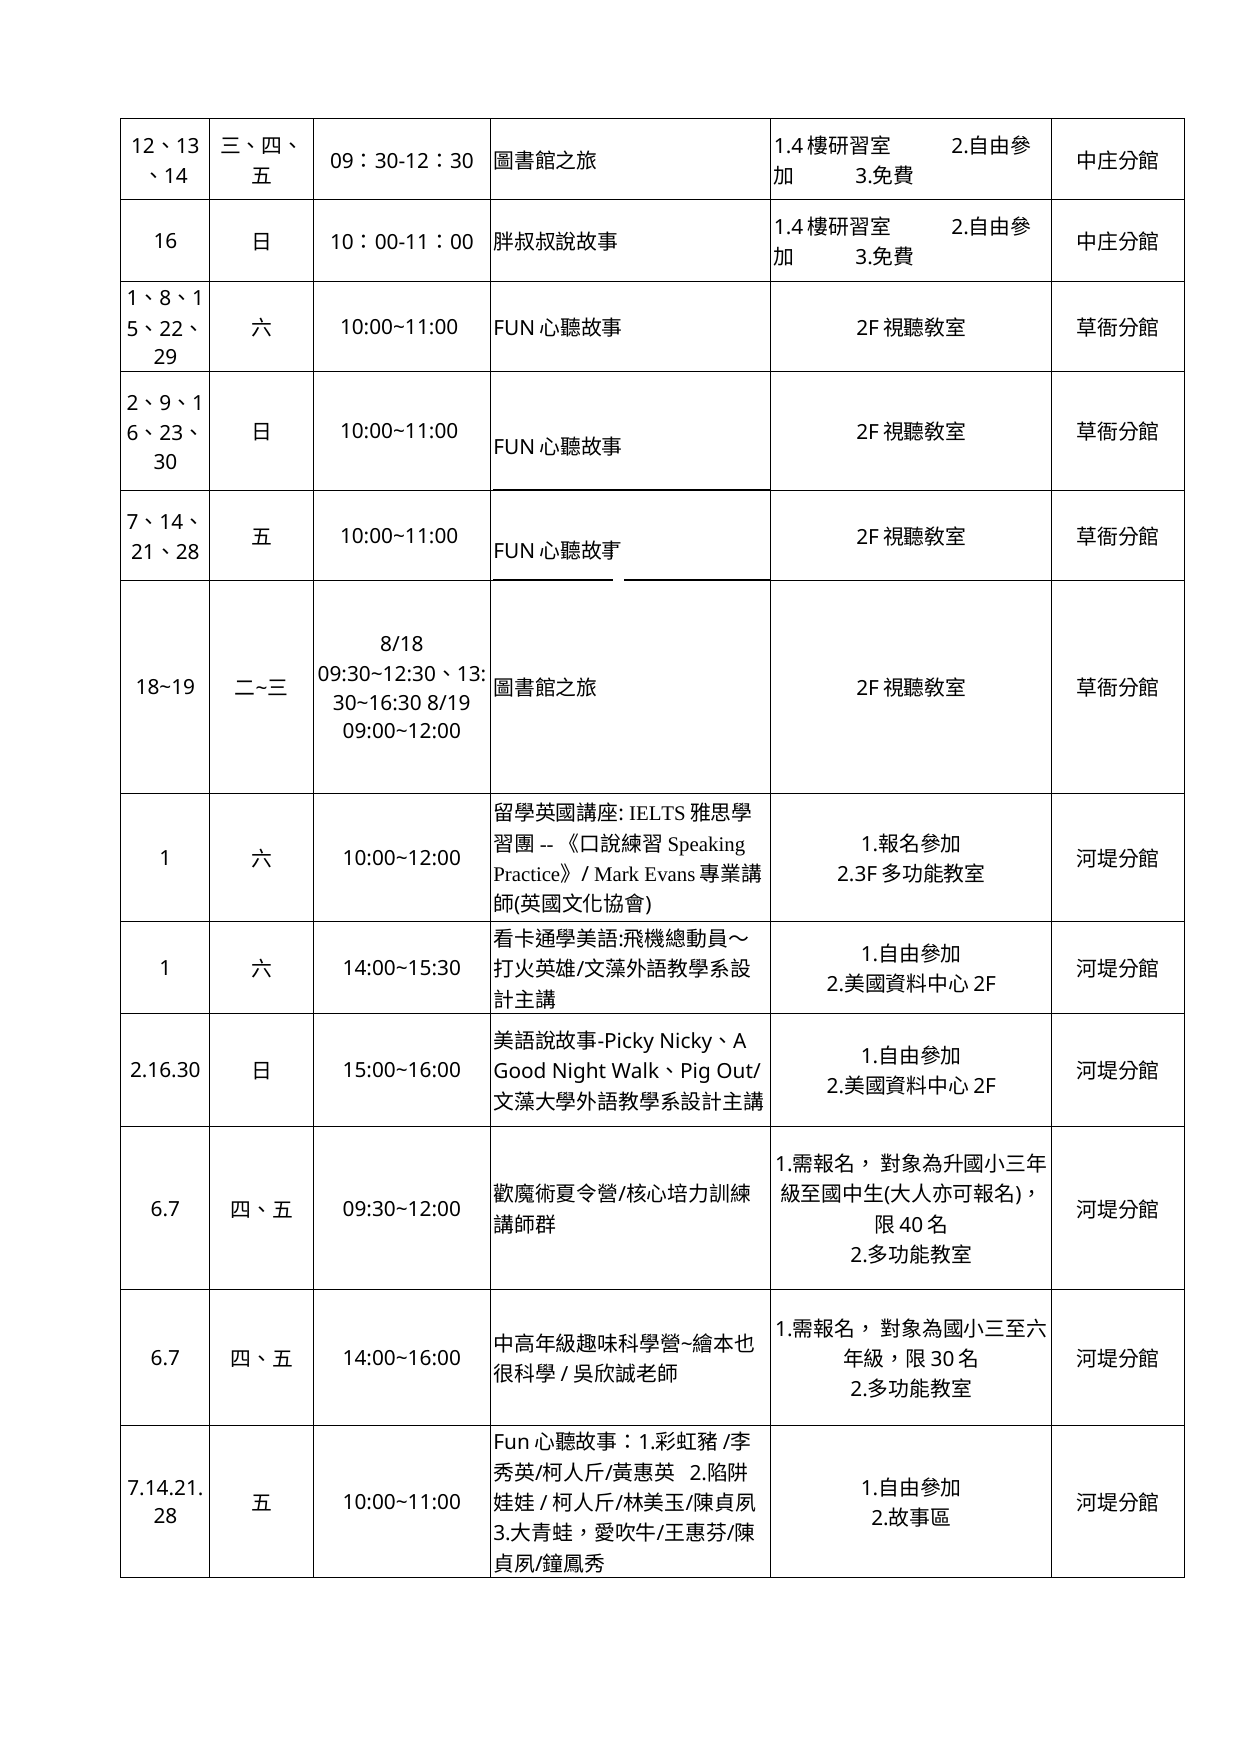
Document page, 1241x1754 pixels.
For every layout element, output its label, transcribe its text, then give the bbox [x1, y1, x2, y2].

table_header FUN心聽故事 [493, 521, 770, 579]
table_cell 歡魔術夏令營/核心培力訓練講師群 [491, 1127, 770, 1289]
table_cell 10:00~11:00 [314, 282, 490, 371]
table_cell 1 [121, 794, 209, 921]
table_cell 1.需報名， 對象為國小三至六年級，限30名 2.多功能教室 [771, 1290, 1051, 1424]
table_cell 五 [210, 491, 313, 580]
table_cell 2、9、16、23、30 [121, 372, 209, 490]
table_cell 河堤分館 [1052, 794, 1184, 921]
table_cell 五 [210, 1426, 313, 1577]
table_cell 六 [210, 922, 313, 1013]
table_cell 7.14.21.28 [121, 1426, 209, 1577]
table_cell 河堤分館 [1052, 1426, 1184, 1577]
table_cell 15:00~16:00 [314, 1014, 490, 1126]
table_cell 河堤分館 [1052, 1290, 1184, 1424]
table_cell 10:00~12:00 [314, 794, 490, 921]
table_cell 2F視聽敎室 [771, 491, 1051, 580]
table_cell 10:00~11:00 [314, 491, 490, 580]
table_cell 2F視聽敎室 [771, 372, 1051, 490]
table_cell 09:30~12:00 [314, 1127, 490, 1289]
table_cell 四、五 [210, 1127, 313, 1289]
table_cell 留學英國講座: IELTS雅思學習團 -- 《口說練習 Speaking Practice》/ Mark Evans專業講師(英國文化協會) [491, 794, 770, 921]
table_cell 1.需報名， 對象為升國小三年級至國中生(大人亦可報名)，限40名 2.多功能教室 [771, 1127, 1051, 1289]
table_cell 7、14、21、28 [121, 491, 209, 580]
table_cell 1.自由參加 2.美國資料中心2F [771, 922, 1051, 1013]
table_cell 10：00-11：00 [314, 200, 490, 281]
table_cell 三、四、五 [210, 119, 313, 199]
table_cell 6.7 [121, 1127, 209, 1289]
table_cell 2.16.30 [121, 1014, 209, 1126]
table_header FUN心聽故事 [493, 402, 770, 488]
table_cell [491, 372, 770, 490]
table_cell 中庄分館 [1052, 200, 1184, 281]
table_cell 圖書館之旅 [491, 119, 770, 199]
table_cell 1.自由參加 2.故事區 [771, 1426, 1051, 1577]
table_cell 日 [210, 200, 313, 281]
table_cell 16 [121, 200, 209, 281]
table_cell 胖叔叔說故事 [491, 200, 770, 281]
table_cell 1、8、15、22、29 [121, 282, 209, 371]
table_cell 中庄分館 [1052, 119, 1184, 199]
table_cell 四、五 [210, 1290, 313, 1424]
table_cell FUN心聽故事 [491, 282, 770, 371]
table_cell Fun心聽故事：1.彩虹豬 /李秀英/柯人斤/黃惠英 2.陷阱娃娃 / 柯人斤/林美玉/陳貞夙3.大青蛙，愛吹牛/王惠芬/陳貞夙/鐘鳳秀 [491, 1426, 770, 1577]
table_cell [491, 491, 770, 580]
table_cell 草衙分館 [1052, 581, 1184, 792]
table_cell 8/18 09:30~12:30、13:30~16:30 8/19 09:00~12:00 [314, 581, 490, 792]
table_cell 河堤分館 [1052, 1014, 1184, 1126]
table_cell 10:00~11:00 [314, 1426, 490, 1577]
table_cell 1 [121, 922, 209, 1013]
table_cell 14:00~16:00 [314, 1290, 490, 1424]
table_cell 草衙分館 [1052, 372, 1184, 490]
table_cell 圖書館之旅 [491, 581, 770, 792]
table_cell 日 [210, 1014, 313, 1126]
table_cell 1.4樓研習室 2.自由參加 3.免費 [771, 119, 1051, 199]
table_cell 草衙分館 [1052, 282, 1184, 371]
table_cell 1.自由參加 2.美國資料中心2F [771, 1014, 1051, 1126]
table_cell 12、13、14 [121, 119, 209, 199]
table_cell 2F視聽敎室 [771, 282, 1051, 371]
table_cell 14:00~15:30 [314, 922, 490, 1013]
table_cell 河堤分館 [1052, 922, 1184, 1013]
table_cell 二~三 [210, 581, 313, 792]
table_cell 6.7 [121, 1290, 209, 1424]
table_cell 六 [210, 794, 313, 921]
table_cell 六 [210, 282, 313, 371]
table_cell 看卡通學美語:飛機總動員～打火英雄/文藻外語教學系設計主講 [491, 922, 770, 1013]
table_cell 美語說故事-Picky Nicky、A Good Night Walk、Pig Out/ 文藻大學外語教學系設計主講 [491, 1014, 770, 1126]
table_cell 09：30-12：30 [314, 119, 490, 199]
table_cell 18~19 [121, 581, 209, 792]
table_cell [613, 548, 624, 582]
table_cell 中高年級趣味科學營~繪本也很科學 / 吳欣誠老師 [491, 1290, 770, 1424]
table_cell 10:00~11:00 [314, 372, 490, 490]
table_cell 1.4樓研習室 2.自由參加 3.免費 [771, 200, 1051, 281]
table_cell 河堤分館 [1052, 1127, 1184, 1289]
table_cell 草衙分館 [1052, 491, 1184, 580]
table_cell 1.報名參加 2.3F多功能教室 [771, 794, 1051, 921]
table_cell 2F視聽敎室 [771, 581, 1051, 792]
table_cell 日 [210, 372, 313, 490]
